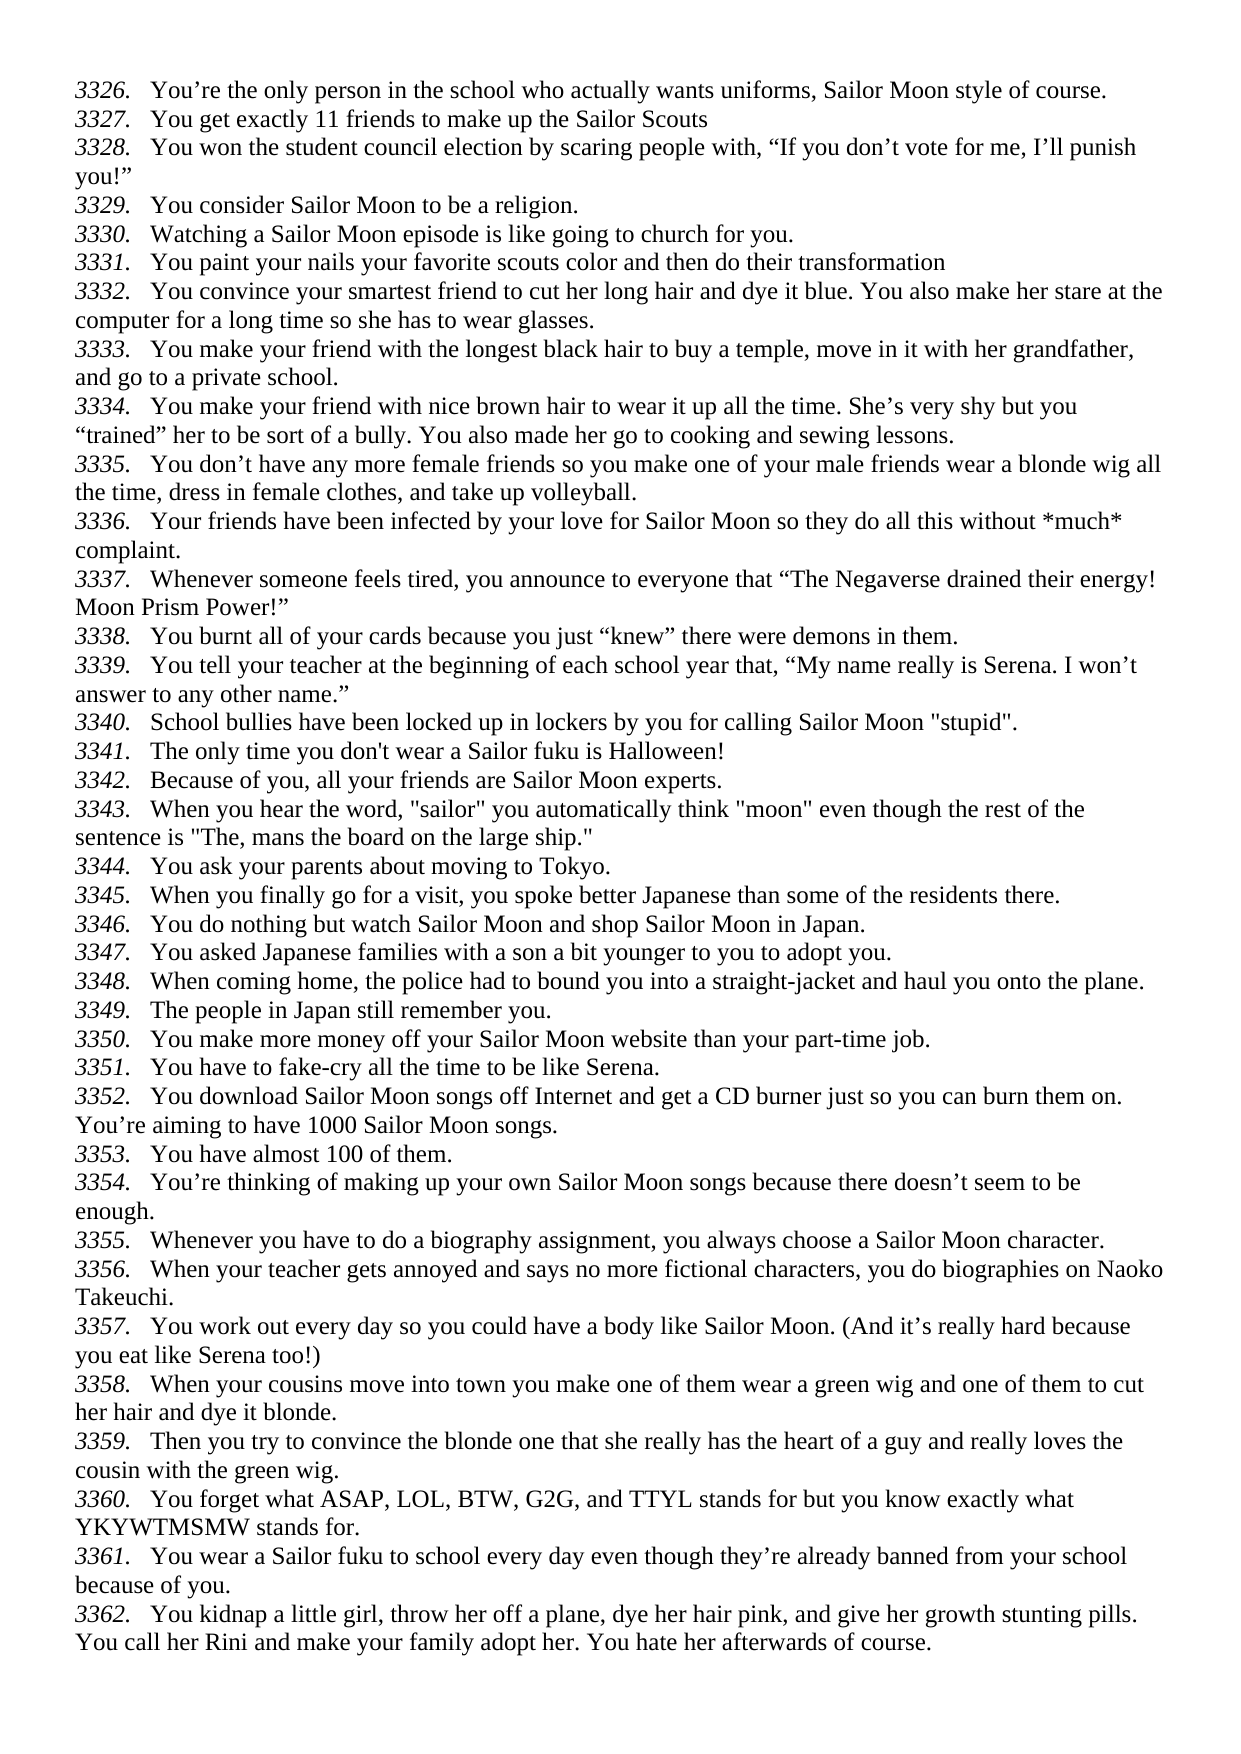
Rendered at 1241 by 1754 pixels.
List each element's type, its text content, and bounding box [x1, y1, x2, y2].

list You have to fake-cry all the time to be like Serena. [75, 1052, 1165, 1081]
list The people in Japan still remember you. [75, 995, 1165, 1024]
list When your cousins move into town you make one of them wear a green wig and one of them to cut her hair and dye it blonde. [75, 1369, 1165, 1426]
list Whenever someone feels tired, you announce to everyone that “The Negaverse drained their energy! Moon Prism Power!” [75, 564, 1165, 621]
list You won the student council election by scaring people with, “If you don’t vote for me, I’ll punish you!” [75, 132, 1165, 190]
list The only time you don't wear a Sailor fuku is Halloween! [75, 736, 1165, 765]
list You work out every day so you could have a body like Sailor Moon. (And it’s really hard because you eat like Serena too!) [75, 1311, 1165, 1369]
list You paint your nails your favorite scouts color and then do their transformation [75, 247, 1165, 276]
list You make more money off your Sailor Moon website than your part-time job. [75, 1024, 1165, 1052]
list You wear a Sailor fuku to school every day even though they’re already banned from your school because of you. [75, 1541, 1165, 1599]
list You ask your parents about moving to Tokyo. [75, 851, 1165, 880]
list When you hear the word, "sailor" you automatically think "moon" even though the rest of the sentence is "The, mans the board on the large ship." [75, 794, 1165, 851]
list You do nothing but watch Sailor Moon and shop Sailor Moon in Japan. [75, 909, 1165, 937]
list You forget what ASAP, LOL, BTW, G2G, and TTYL stands for but you know exactly what YKYWTMSMW stands for. [75, 1484, 1165, 1541]
list You’re thinking of making up your own Sailor Moon songs because there doesn’t seem to be enough. [75, 1167, 1165, 1225]
list Because of you, all your friends are Sailor Moon experts. [75, 765, 1165, 794]
list You make your friend with the longest black hair to buy a temple, move in it with her grandfather, and go to a private school. [75, 334, 1165, 391]
list You get exactly 11 friends to make up the Sailor Scouts [75, 104, 1165, 132]
list You convince your smartest friend to cut her long hair and dye it blue. You also make her stare at the computer for a long time so she has to wear glasses. [75, 276, 1165, 334]
list You make your friend with nice brown hair to wear it up all the time. She’s very shy but you “trained” her to be sort of a bully. You also made her go to cooking and sewing lessons. [75, 391, 1165, 449]
list Watching a Sailor Moon episode is like going to church for you. [75, 219, 1165, 247]
list When you finally go for a visit, you spoke better Japanese than some of the residents there. [75, 880, 1165, 909]
list You’re the only person in the school who actually wants uniforms, Sailor Moon style of course. [75, 75, 1165, 104]
list You asked Japanese families with a son a bit younger to you to adopt you. [75, 937, 1165, 966]
list You kidnap a little girl, throw her off a plane, dye her hair pink, and give her growth stunting pills. You call her Rini and make your family adopt her. You hate her afterwards of course. [75, 1599, 1165, 1656]
list Whenever you have to do a biography assignment, you always choose a Sailor Moon character. [75, 1225, 1165, 1254]
list Then you try to convince the blonde one that she really has the heart of a guy and really loves the cousin with the green wig. [75, 1426, 1165, 1484]
list Your friends have been infected by your love for Sailor Moon so they do all this without *much* complaint. [75, 506, 1165, 564]
list When your teacher gets annoyed and says no more fictional characters, you do biographies on Naoko Takeuchi. [75, 1254, 1165, 1311]
list You have almost 100 of them. [75, 1139, 1165, 1167]
list You download Sailor Moon songs off Internet and get a CD burner just so you can burn them on. You’re aiming to have 1000 Sailor Moon songs. [75, 1081, 1165, 1139]
list School bullies have been locked up in lockers by you for calling Sailor Moon "stupid". [75, 707, 1165, 736]
list You burnt all of your cards because you just “knew” there were demons in them. [75, 621, 1165, 650]
list You don’t have any more female friends so you make one of your male friends wear a blonde wig all the time, dress in female clothes, and take up volleyball. [75, 449, 1165, 506]
list When coming home, the police had to bound you into a straight-jacket and haul you onto the plane. [75, 966, 1165, 995]
list You consider Sailor Moon to be a religion. [75, 190, 1165, 219]
list You tell your teacher at the beginning of each school year that, “My name really is Serena. I won’t answer to any other name.” [75, 650, 1165, 707]
